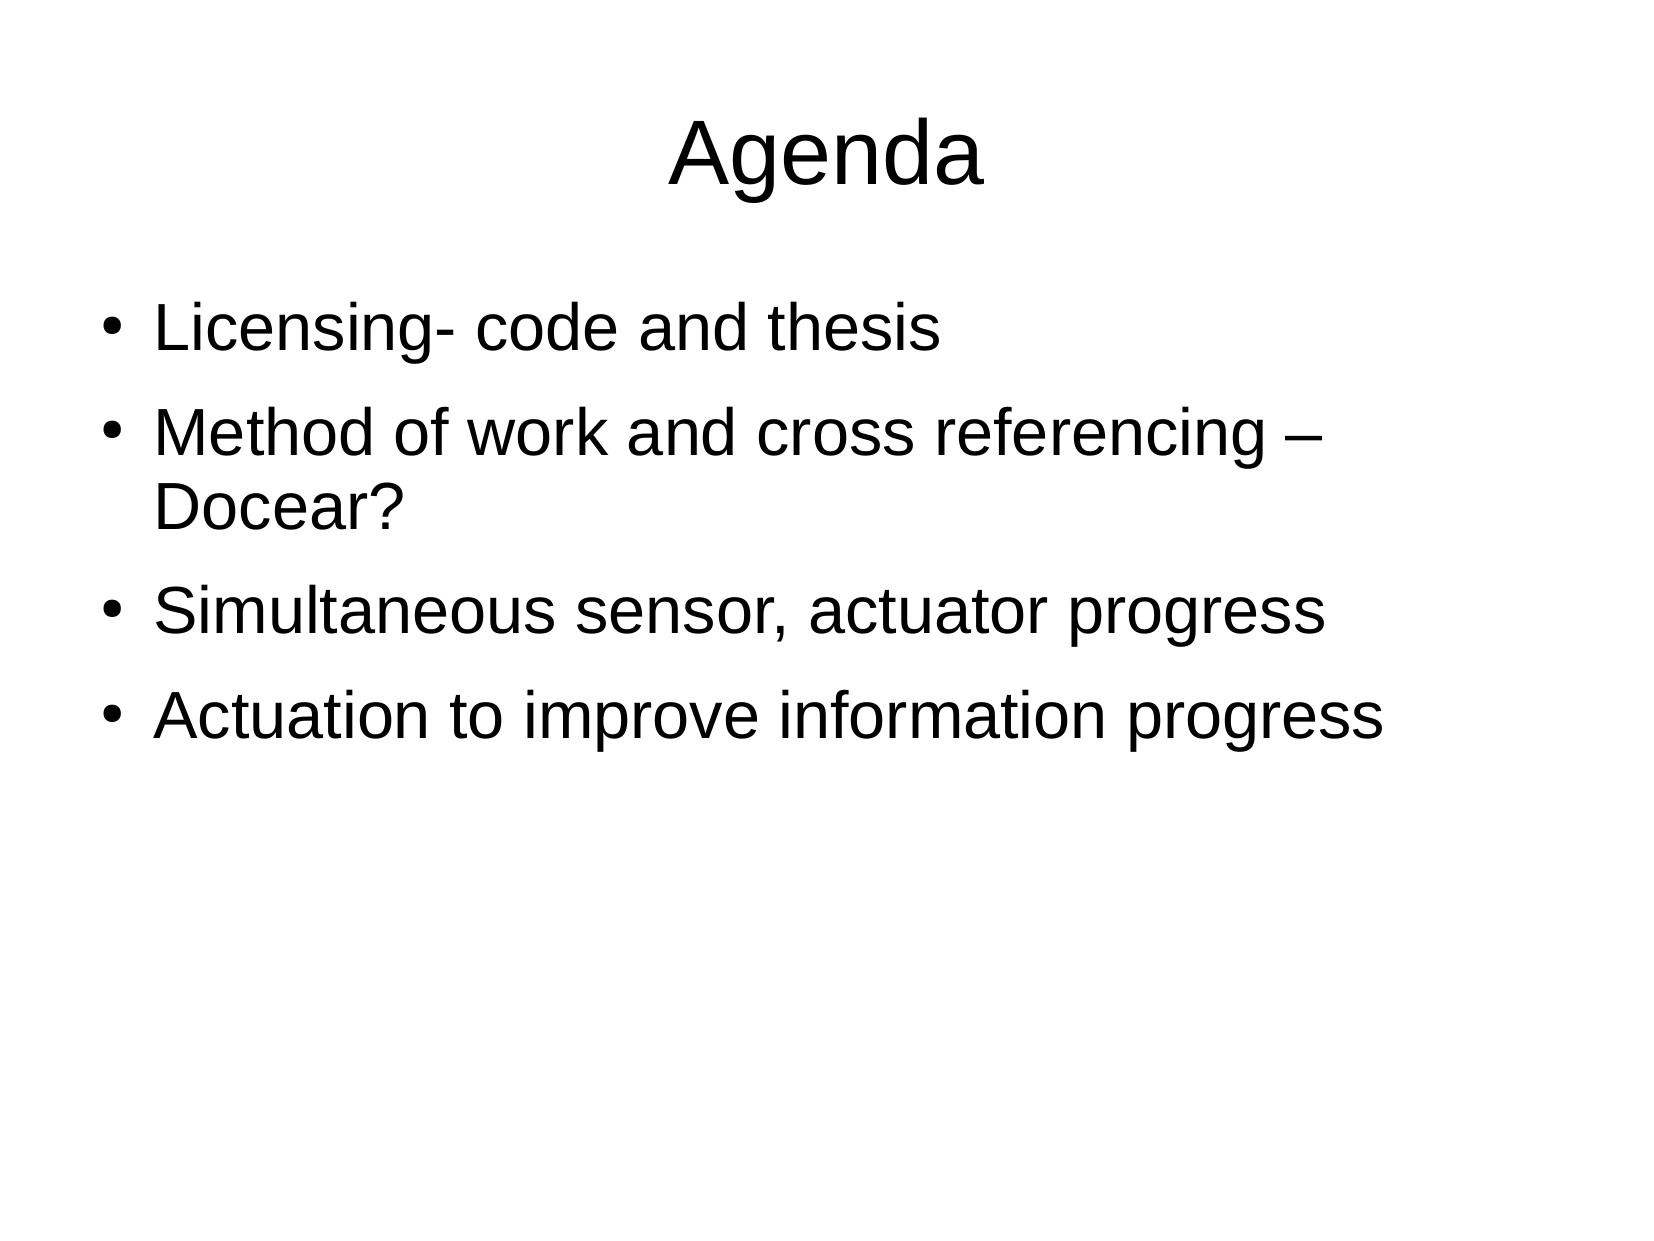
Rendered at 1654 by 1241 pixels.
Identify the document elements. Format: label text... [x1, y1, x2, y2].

title Agenda [82, 49, 1571, 257]
list Licensing- code and thesis Method of work and cross referencing – Docear? Simultaneous sensor, actuator progress Actuation to improve information progress [82, 290, 1571, 1010]
